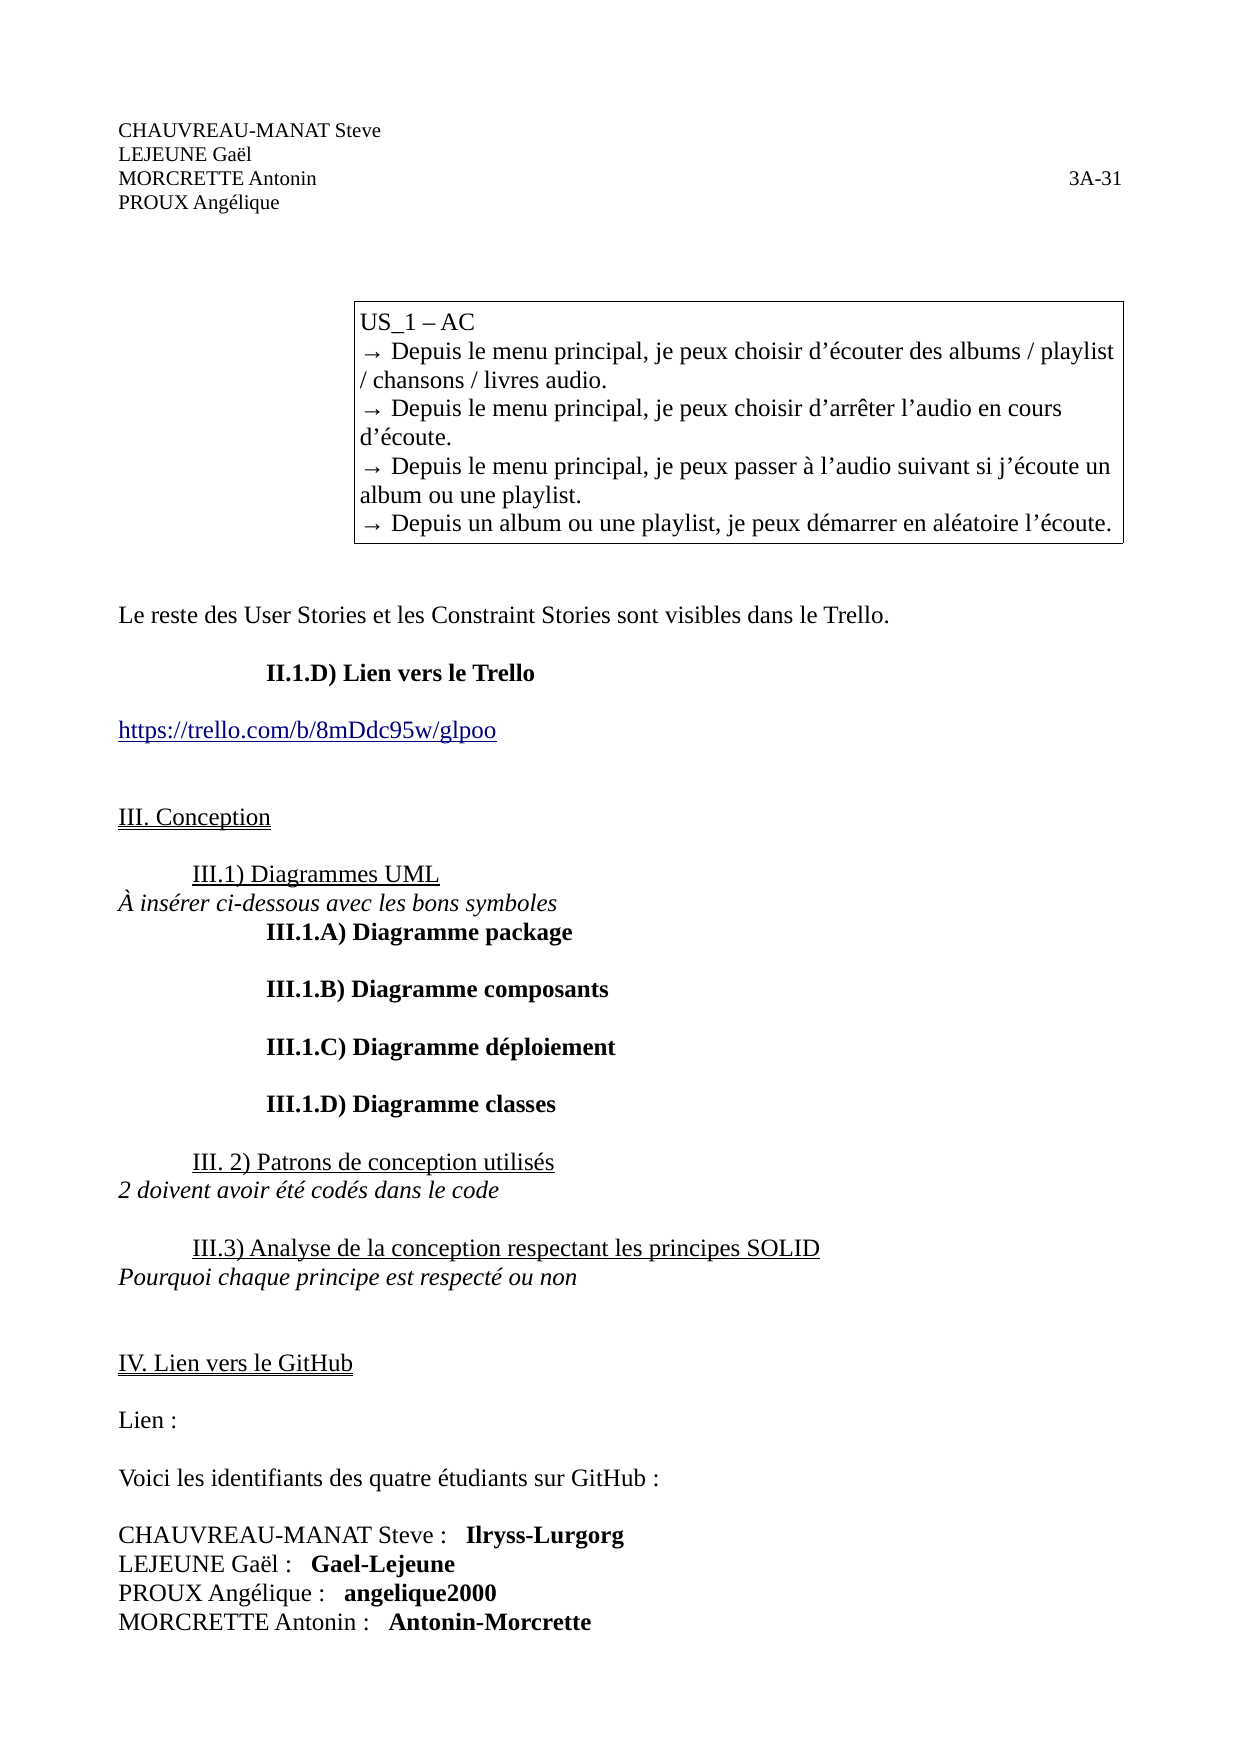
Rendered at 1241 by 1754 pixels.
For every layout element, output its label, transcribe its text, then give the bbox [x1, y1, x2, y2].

text III.1.A) Diagramme package [118, 917, 1122, 946]
text Voici les identifiants des quatre étudiants sur GitHub : [118, 1463, 1122, 1492]
text III.1.C) Diagramme déploiement [118, 1032, 1122, 1061]
text https://trello.com/b/8mDdc95w/glpoo [118, 716, 1122, 744]
text III.1) Diagrammes UML [118, 859, 1122, 888]
text 2 doivent avoir été codés dans le code [118, 1176, 1122, 1204]
text II.1.D) Lien vers le Trello [118, 658, 1122, 687]
text III.3) Analyse de la conception respectant les principes SOLID [118, 1233, 1122, 1262]
text PROUX Angélique : angelique2000 [118, 1578, 1122, 1607]
text À insérer ci-dessous avec les bons symboles [118, 888, 1122, 917]
text Lien : [118, 1406, 1122, 1434]
text IV. Lien vers le GitHub [118, 1348, 1122, 1377]
table_header US_1 – AC → Depuis le menu principal, je peux choisir d’écouter des albums / playlist / chansons / livres audio. → Depuis le menu principal, je peux choisir d’arrêter l’audio en cours d’écoute. → Depuis le menu principal, je peux passer à l’audio suivant si j’écoute un album ou une playlist. → Depuis un album ou une playlist, je peux démarrer en aléatoire l’écoute. [355, 302, 1123, 543]
text III.1.D) Diagramme classes [118, 1089, 1122, 1118]
text III.1.B) Diagramme composants [118, 974, 1122, 1003]
text MORCRETTE Antonin : Antonin-Morcrette [118, 1607, 1122, 1636]
text III. Conception [118, 802, 1122, 831]
text LEJEUNE Gaël : Gael-Lejeune [118, 1549, 1122, 1578]
text CHAUVREAU-MANAT Steve : Ilryss-Lurgorg [118, 1521, 1122, 1549]
text Le reste des User Stories et les Constraint Stories sont visibles dans le Trello. [118, 601, 1122, 629]
text Pourquoi chaque principe est respecté ou non [118, 1262, 1122, 1291]
text III. 2) Patrons de conception utilisés [118, 1147, 1122, 1176]
